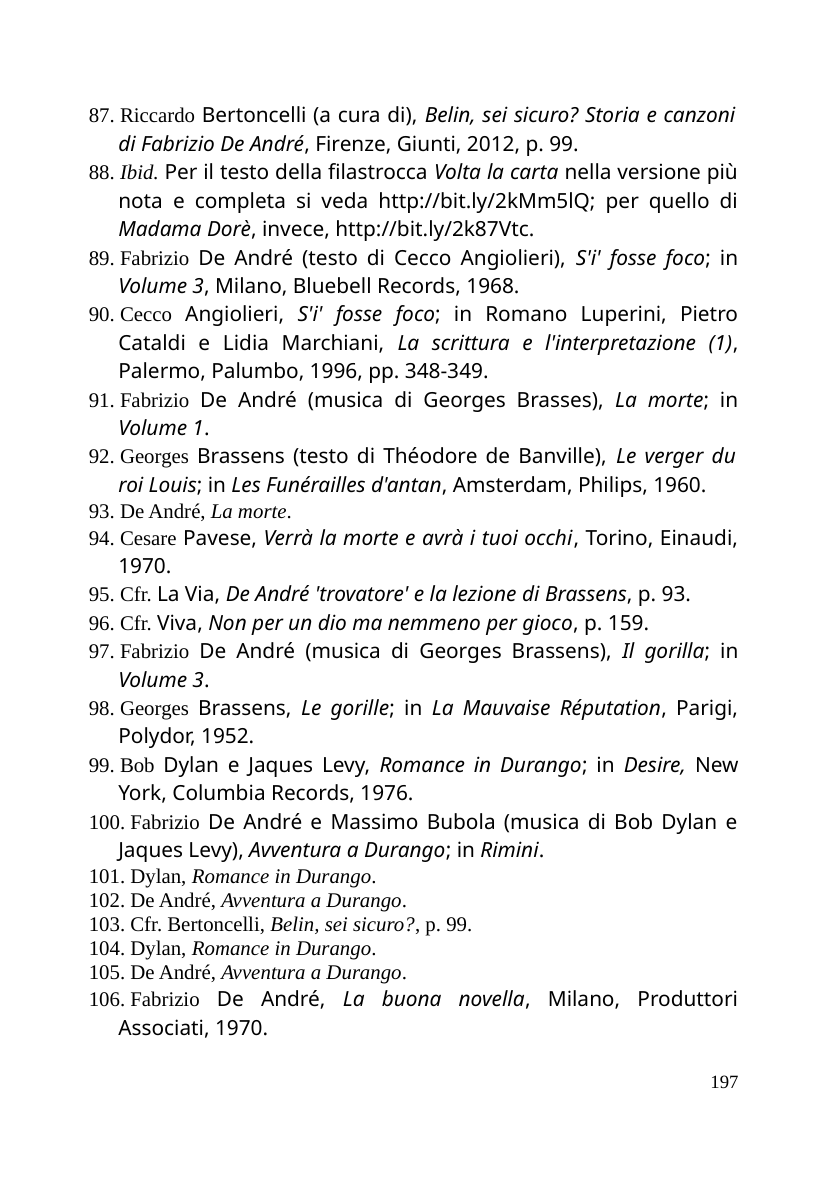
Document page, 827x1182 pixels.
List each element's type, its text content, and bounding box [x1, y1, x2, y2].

text Fabrizio De André, La buona novella, Milano, Produttori Associati, 1970. [88, 984, 738, 1041]
text Bob Dylan e Jaques Levy, Romance in Durango; in Desire, New York, Columbia Records, 1976. [88, 750, 738, 807]
text Cecco Angiolieri, S'i' fosse foco; in Romano Luperini, Pietro Cataldi e Lidia Marchiani, La scrittura e l'interpretazione (1), Palermo, Palumbo, 1996, pp. 348-349. [88, 299, 738, 385]
text De André, Avventura a Durango. [88, 960, 738, 984]
text Georges Brassens, Le gorille; in La Mauvaise Réputation, Parigi, Polydor, 1952. [88, 693, 738, 750]
text Cesare Pavese, Verrà la morte e avrà i tuoi occhi, Torino, Einaudi, 1970. [88, 523, 738, 579]
text Fabrizio De André (testo di Cecco Angiolieri), S'i' fosse foco; in Volume 3, Milano, Bluebell Records, 1968. [88, 243, 738, 299]
text Cfr. Bertoncelli, Belin, sei sicuro?, p. 99. [88, 912, 738, 936]
text De André, Avventura a Durango. [88, 888, 738, 912]
text Fabrizio De André e Massimo Bubola (musica di Bob Dylan e Jaques Levy), Avventura a Durango; in Rimini. [88, 807, 738, 864]
text Georges Brassens (testo di Théodore de Banville), Le verger du roi Louis; in Les Funérailles d'antan, Amsterdam, Philips, 1960. [88, 442, 738, 498]
text Dylan, Romance in Durango. [88, 864, 738, 888]
text Fabrizio De André (musica di Georges Brasses), La morte; in Volume 1. [88, 385, 738, 442]
text Cfr. La Via, De André 'trovatore' e la lezione di Brassens, p. 93. [88, 579, 738, 608]
text Ibid. Per il testo della filastrocca Volta la carta nella versione più nota e completa si veda http://bit.ly/2kMm5lQ; per quello di Madama Dorè, invece, http://bit.ly/2k87Vtc. [88, 157, 738, 243]
text Fabrizio De André (musica di Georges Brassens), Il gorilla; in Volume 3. [88, 636, 738, 693]
text De André, La morte. [88, 498, 738, 523]
text Riccardo Bertoncelli (a cura di), Belin, sei sicuro? Storia e canzoni di Fabrizio De André, Firenze, Giunti, 2012, p. 99. [88, 100, 738, 157]
text Dylan, Romance in Durango. [88, 936, 738, 960]
text Cfr. Viva, Non per un dio ma nemmeno per gioco, p. 159. [88, 608, 738, 636]
